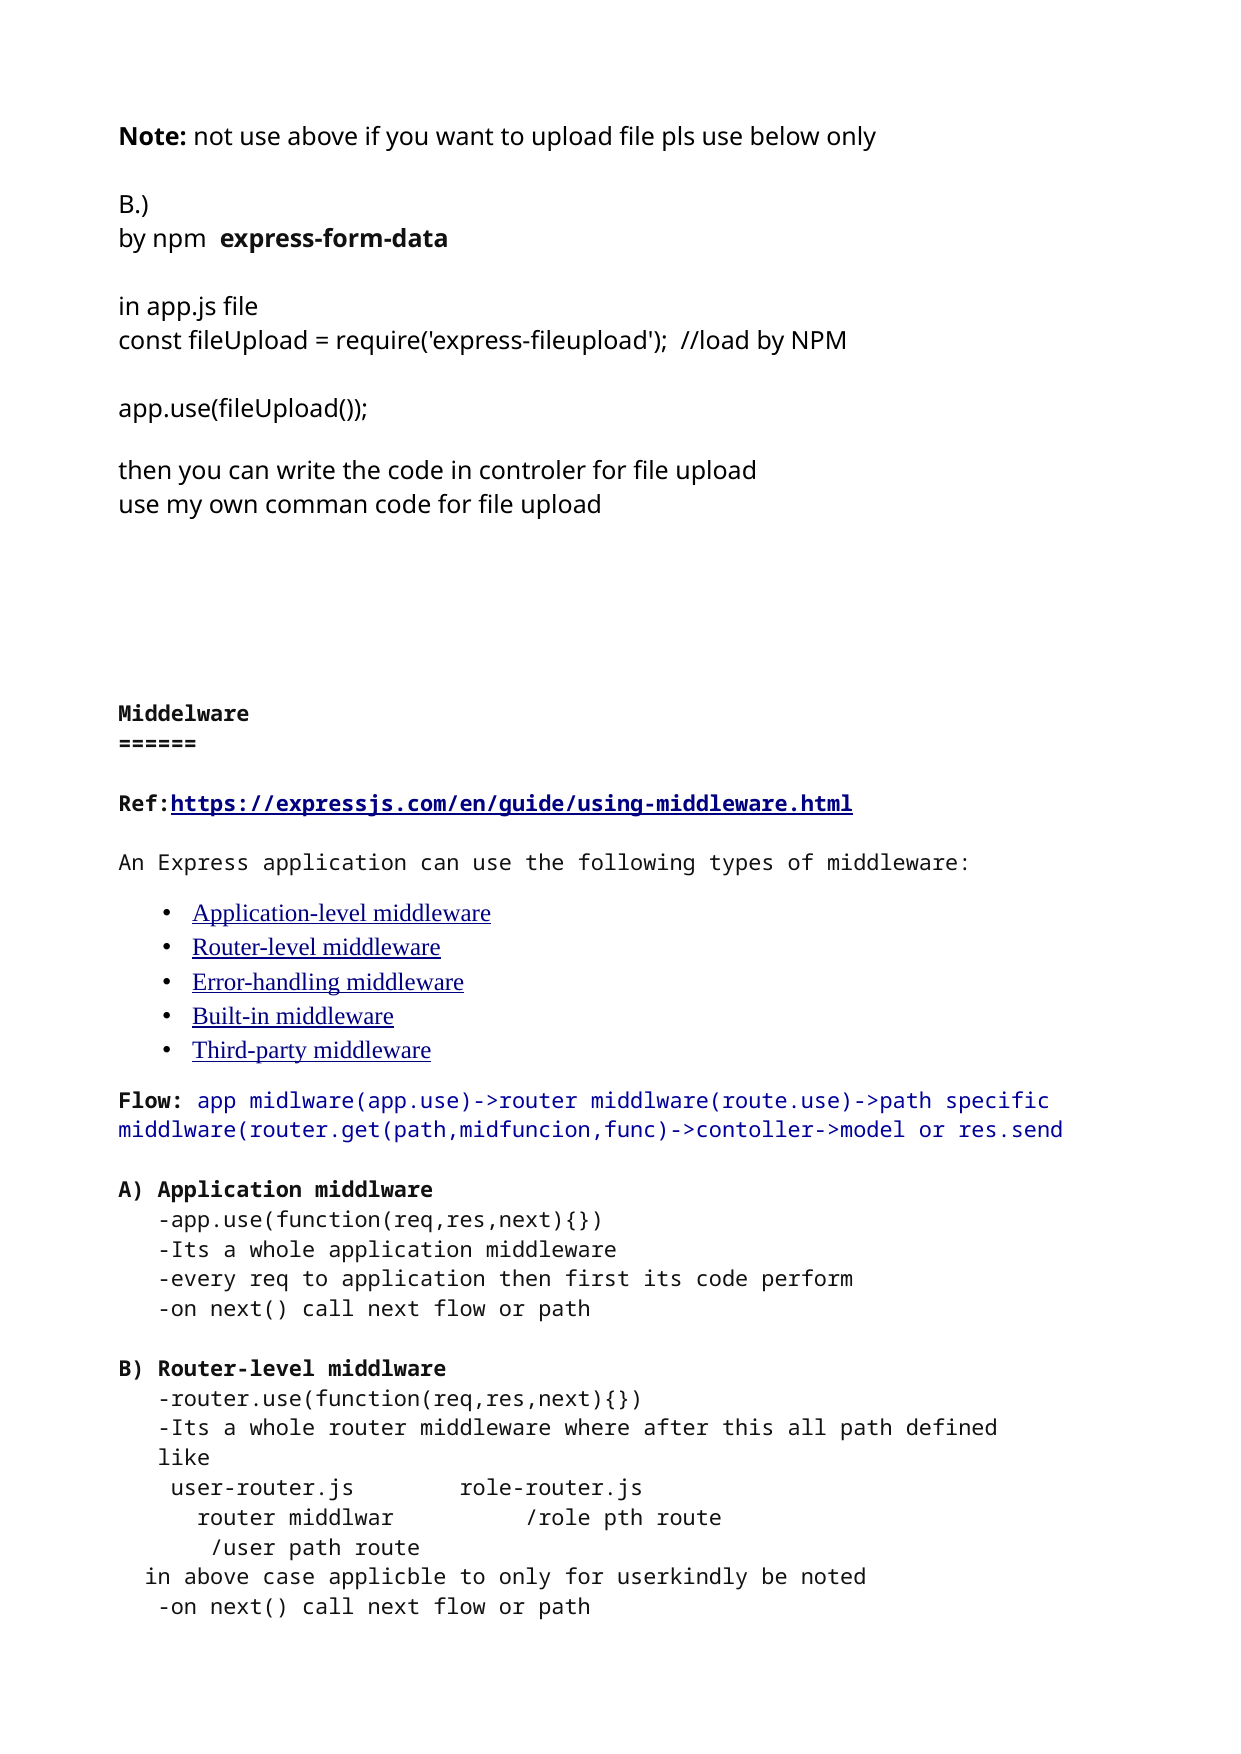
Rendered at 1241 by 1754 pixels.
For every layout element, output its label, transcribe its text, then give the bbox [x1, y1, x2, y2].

text user-router.js role-router.js [118, 1472, 1122, 1502]
list Third-party middleware [162, 1036, 1122, 1064]
list Router-level middleware [162, 932, 1122, 961]
text use my own comman code for file upload [118, 487, 1122, 521]
text -on next() call next flow or path [118, 1293, 1122, 1323]
text -router.use(function(req,res,next){}) [118, 1383, 1122, 1412]
text ====== [118, 728, 1122, 758]
text -app.use(function(req,res,next){}) [118, 1204, 1122, 1234]
text like [118, 1442, 1122, 1472]
text in above case applicble to only for userkindly be noted [118, 1561, 1122, 1591]
text app.use(fileUpload()); [118, 391, 1122, 425]
text Note: not use above if you want to upload file pls use below only [118, 118, 1122, 152]
text by npm express-form-data [118, 220, 1122, 254]
text Middelware [118, 698, 1122, 728]
text A) Application middlware [118, 1174, 1122, 1204]
text /user path route [118, 1532, 1122, 1561]
list Error-handling middleware [162, 967, 1122, 995]
text then you can write the code in controler for file upload [118, 453, 1122, 487]
text -on next() call next flow or path [118, 1591, 1122, 1621]
text Ref:https://expressjs.com/en/guide/using-middleware.html [118, 788, 1122, 818]
text B) Router-level middlware [118, 1353, 1122, 1383]
text const fileUpload = require('express-fileupload'); //load by NPM [118, 322, 1122, 357]
list Application-level middleware [162, 898, 1122, 926]
text -Its a whole application middleware [118, 1234, 1122, 1263]
text B.) [118, 186, 1122, 220]
text -Its a whole router middleware where after this all path defined [118, 1412, 1122, 1442]
text Flow: app midlware(app.use)->router middlware(route.use)->path specific middlware(router.get(path,midfuncion,func)->contoller->model or res.send [118, 1085, 1122, 1144]
text An Express application can use the following types of middleware: [118, 847, 1122, 877]
text in app.js file [118, 288, 1122, 322]
list Built-in middleware [162, 1001, 1122, 1030]
text -every req to application then first its code perform [118, 1263, 1122, 1293]
text router middlwar /role pth route [118, 1502, 1122, 1532]
